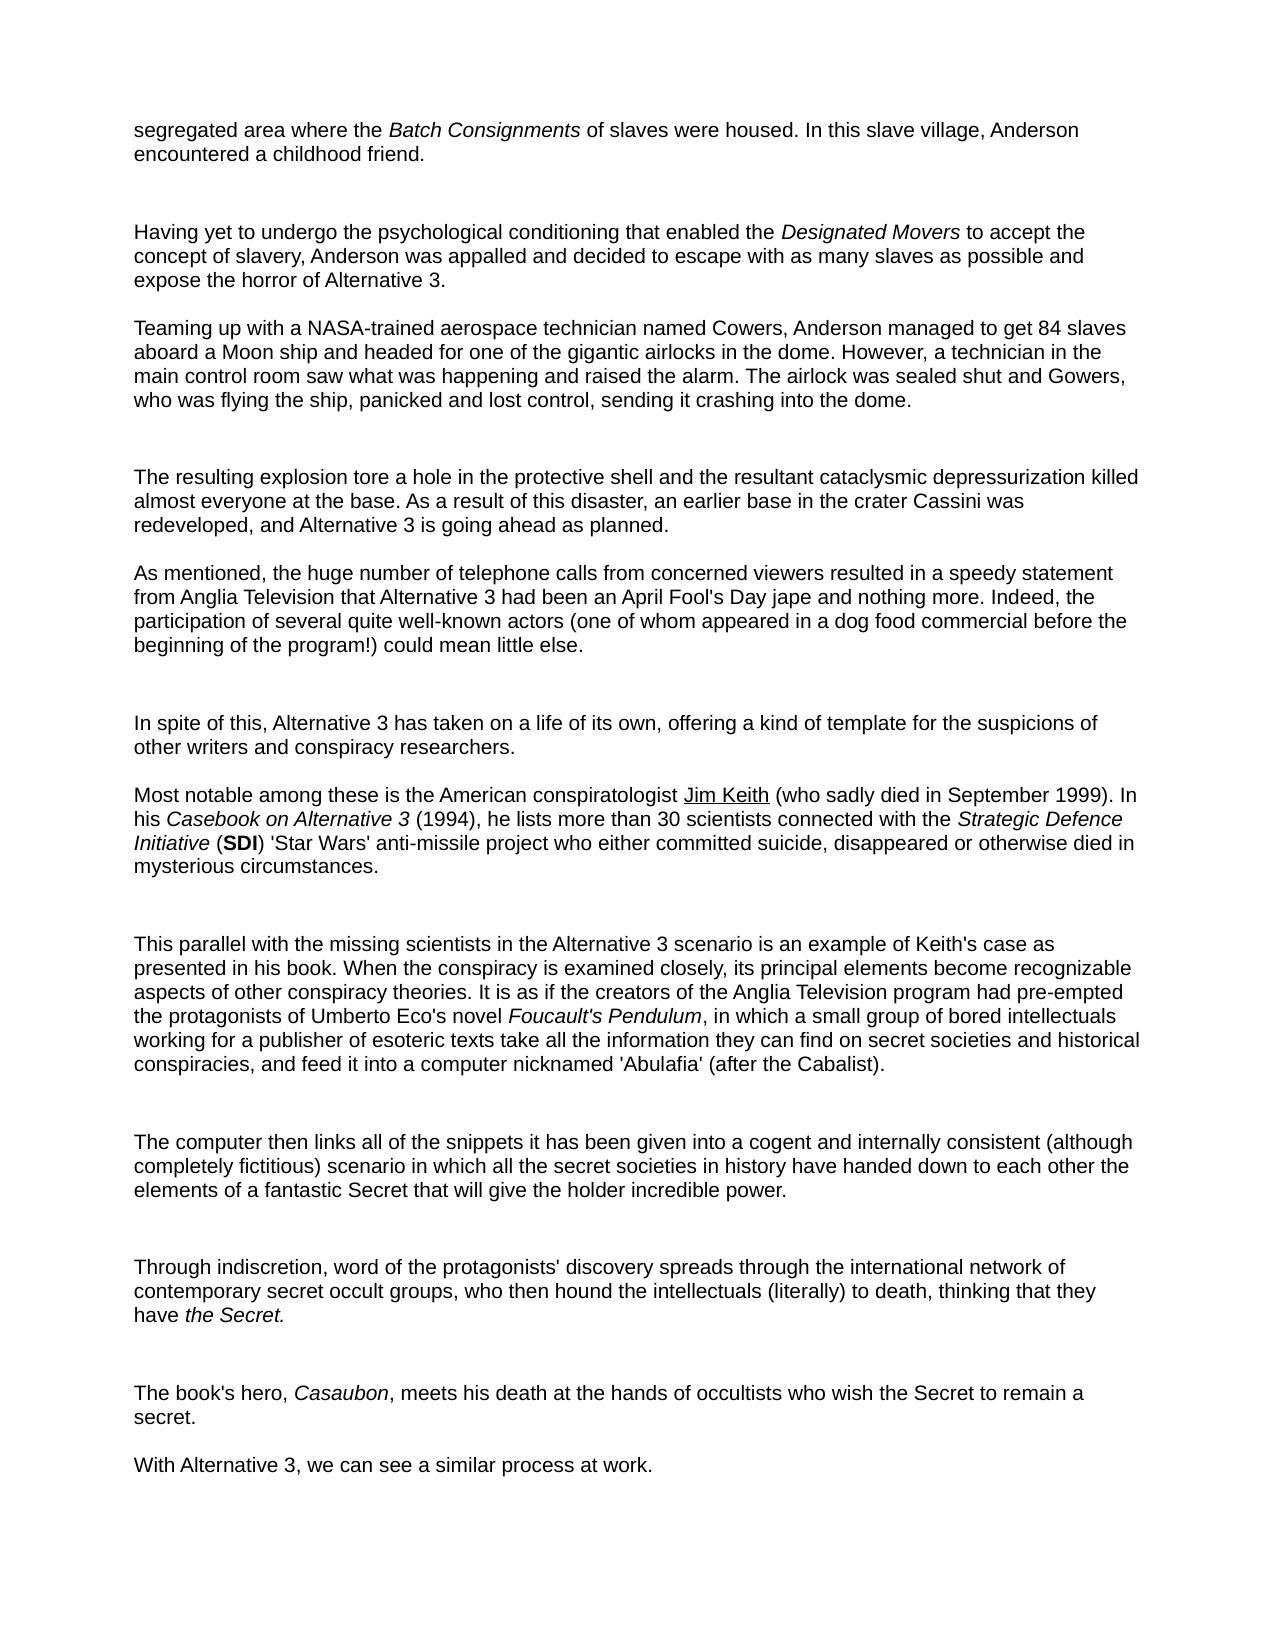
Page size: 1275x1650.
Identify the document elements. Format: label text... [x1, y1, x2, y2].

text The resulting explosion tore a hole in the protective shell and the resultant cataclysmic depressurization killed almost everyone at the base. As a result of this disaster, an earlier base in the crater Cassini was redeveloped, and Alternative 3 is going ahead as planned. As mentioned, the huge number of telephone calls from concerned viewers resulted in a speedy statement from Anglia Television that Alternative 3 had been an April Fool's Day jape and nothing more. Indeed, the participation of several quite well-known actors (one of whom appeared in a dog food commercial before the beginning of the program!) could mean little else. [134, 465, 1147, 657]
text In spite of this, Alternative 3 has taken on a life of its own, offering a kind of template for the suspicions of other writers and conspiracy researchers. Most notable among these is the American conspiratologist Jim Keith (who sadly died in September 1999). In his Casebook on Alternative 3 (1994), he lists more than 30 scientists connected with the Strategic Defence Initiative (SDI) 'Star Wars' anti-missile project who either committed suicide, disappeared or otherwise died in mysterious circumstances. [134, 711, 1147, 878]
text This parallel with the missing scientists in the Alternative 3 scenario is an example of Keith's case as presented in his book. When the conspiracy is examined closely, its principal elements become recognizable aspects of other conspiracy theories. It is as if the creators of the Anglia Television program had pre-empted the protagonists of Umberto Eco's novel Foucault's Pendulum, in which a small group of bored intellectuals working for a publisher of esoteric texts take all the information they can find on secret societies and historical conspiracies, and feed it into a computer nicknamed 'Abulafia' (after the Cabalist). [134, 932, 1147, 1076]
text The book's hero, Casaubon, meets his death at the hands of occultists who wish the Secret to remain a secret. With Alternative 3, we can see a similar process at work. [134, 1381, 1147, 1477]
text segregated area where the Batch Consignments of slaves were housed. In this slave village, Anderson encountered a childhood friend. [134, 118, 1147, 166]
text Having yet to undergo the psychological conditioning that enabled the Designated Movers to accept the concept of slavery, Anderson was appalled and decided to escape with as many slaves as possible and expose the horror of Alternative 3. Teaming up with a NASA-trained aerospace technician named Cowers, Anderson managed to get 84 slaves aboard a Moon ship and headed for one of the gigantic airlocks in the dome. However, a technician in the main control room saw what was happening and raised the alarm. The airlock was sealed shut and Gowers, who was flying the ship, panicked and lost control, sending it crashing into the dome. [134, 220, 1147, 411]
text The computer then links all of the snippets it has been given into a cogent and internally consistent (although completely fictitious) scenario in which all the secret societies in history have handed down to each other the elements of a fantastic Secret that will give the holder incredible power. [134, 1129, 1147, 1201]
text Through indiscretion, word of the protagonists' discovery spreads through the international network of contemporary secret occult groups, who then hound the intellectuals (literally) to death, thinking that they have the Secret. [134, 1255, 1147, 1327]
